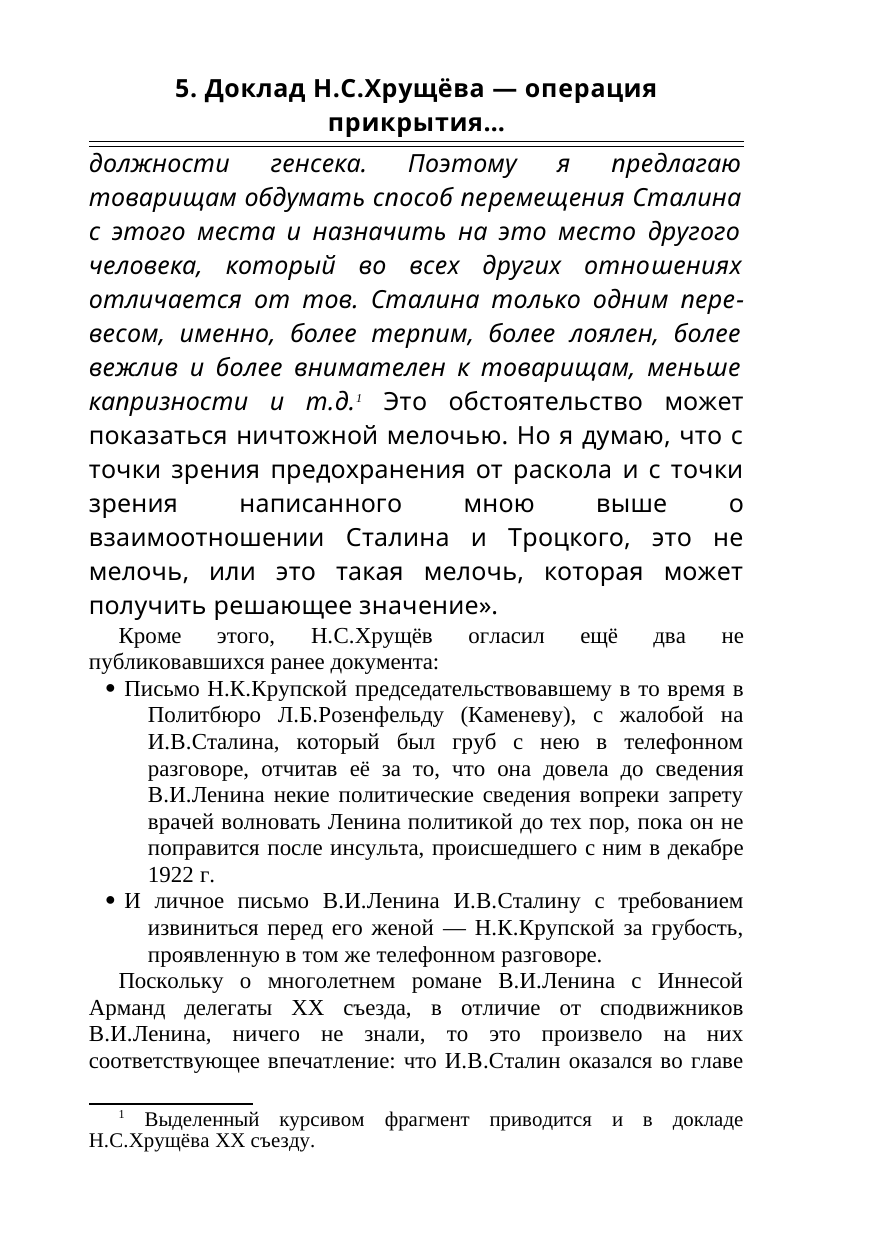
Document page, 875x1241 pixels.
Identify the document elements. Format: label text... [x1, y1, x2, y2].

text Выделенный курсивом фрагмент приводится и в докладе Н.С.Хрущёва ХХ съезду. [89, 1110, 744, 1152]
text Поскольку о многолетнем романе В.И.Ленина с Иннесой Арманд делегаты ХХ съезда, в отличие от сподвижников В.И.Лени­на, ничего не знали, то это произвело на них соответствующее впечатление: что И.В.Сталин оказался во главе [89, 967, 744, 1073]
list Письмо Н.К.Крупской председательствовавшему в то время в Политбюро Л.Б.Розенфельду (Каменеву), с жалобой на И.В.Сталина, который был груб с нею в телефонном разговоре, отчитав её за то, что она довела до сведения В.И.Ленина некие политические сведения вопреки запрету врачей волновать Ленина политикой до тех пор, пока он не поправится после инсульта, происшедшего с ним в декабре 1922 г. [106, 675, 744, 887]
text должности генсека. Поэтому я предлагаю товарищам обдумать способ пе­ремещения Сталина с этого места и назначить на это место другого человека, который во всех других отно­шениях отличается от тов. Сталина только одним пере­весом, именно, более терпим, более лоялен, более веж­лив и более внимателен к товарищам, меньше каприз­ности и т.д. Это обстоятельство может показаться ничтожной мелочью. Но я думаю, что с точки зрения предохранения от раскола и с точки зрения написан­ного мною выше о взаимоотношении Сталина и Троцкого, это не мелочь, или это такая мелочь, которая может получить решающее значение». [89, 147, 744, 622]
text Кроме этого, Н.С.Хрущёв огласил ещё два не публиковавшихся ранее документа: [89, 622, 744, 675]
list И личное письмо В.И.Ленина И.В.Сталину с требованием извиниться перед его женой — Н.К.Крупской за грубость, проявленную в том же телефонном разговоре. [106, 887, 744, 967]
